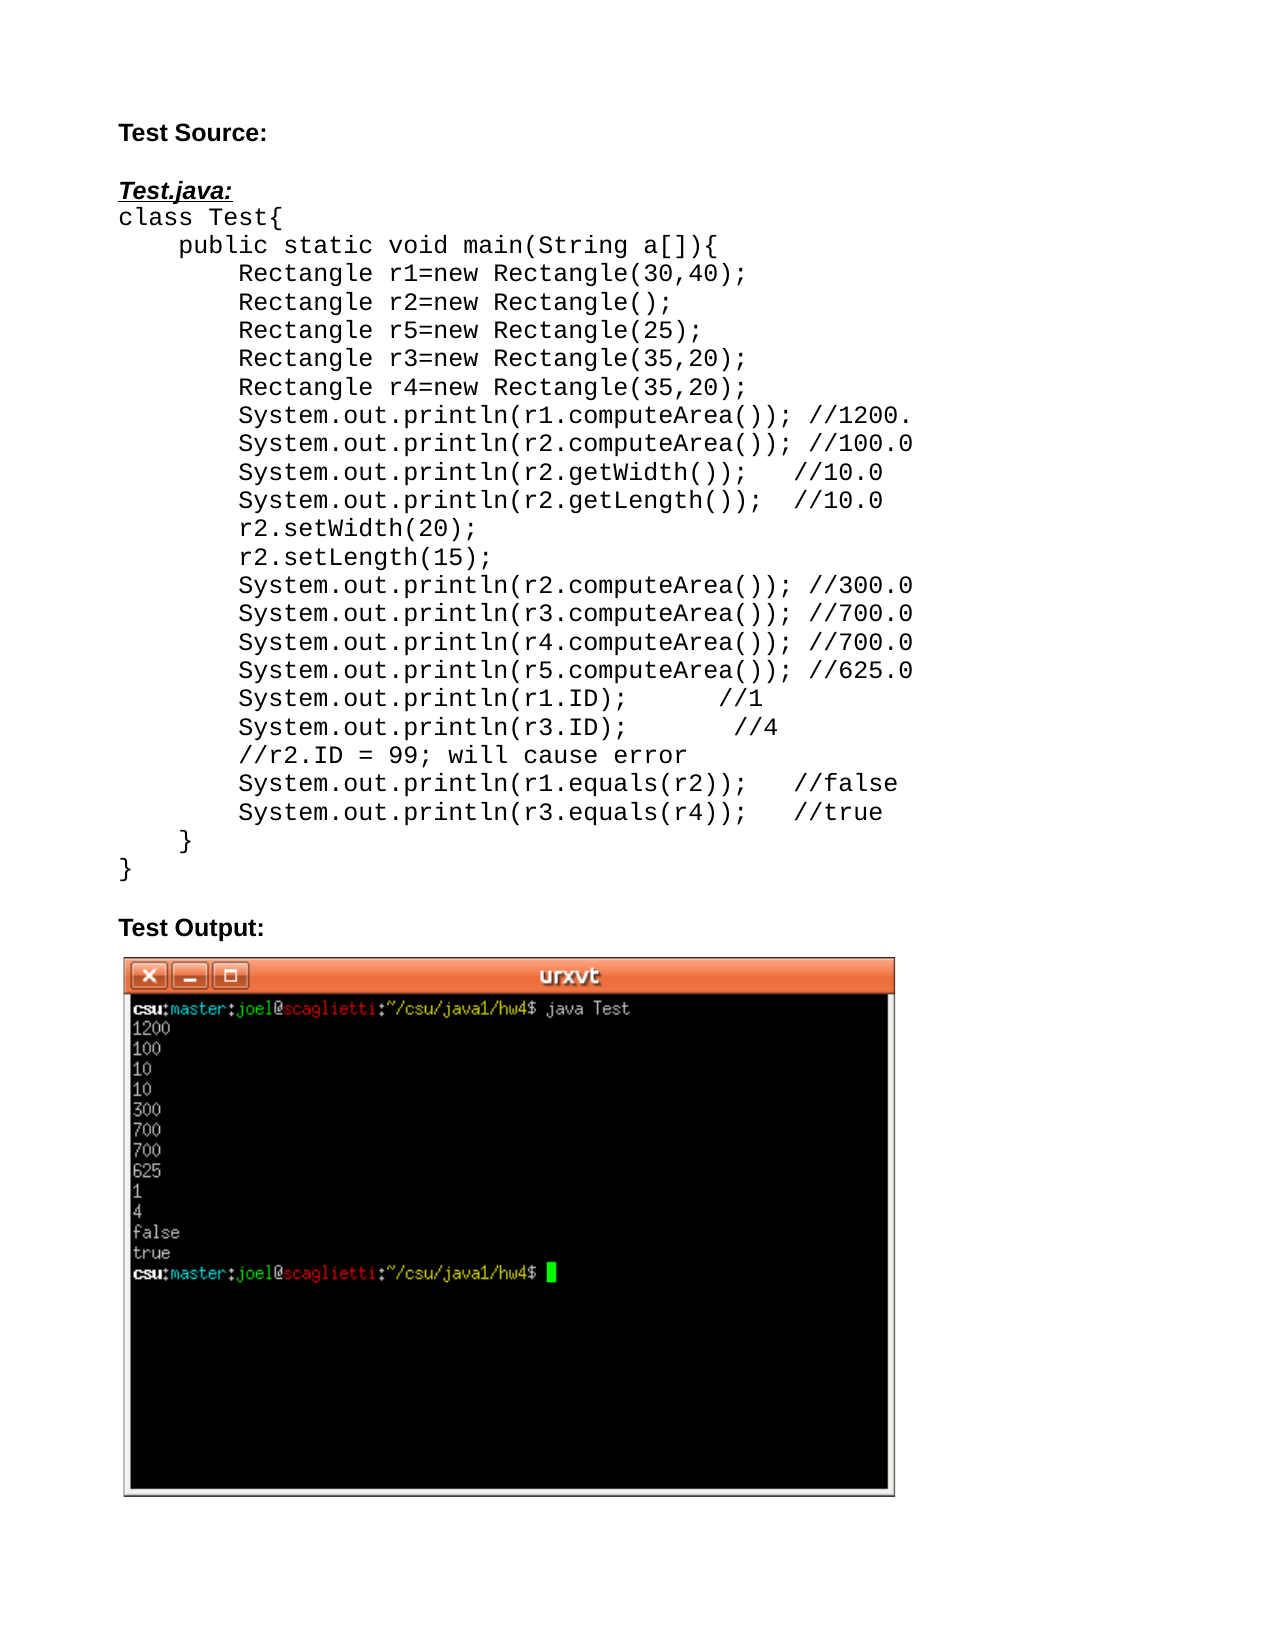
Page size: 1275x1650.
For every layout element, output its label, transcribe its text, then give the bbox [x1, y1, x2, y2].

text System.out.println(r3.equals(r4)); //true [118, 799, 1157, 828]
text Test Source: [118, 118, 1157, 147]
text Rectangle r1=new Rectangle(30,40); [118, 261, 1157, 289]
text Rectangle r3=new Rectangle(35,20); [118, 346, 1157, 374]
text Rectangle r4=new Rectangle(35,20); [118, 374, 1157, 403]
text System.out.println(r1.equals(r2)); //false [118, 771, 1157, 799]
text r2.setLength(15); [118, 544, 1157, 573]
text System.out.println(r5.computeArea()); //625.0 [118, 658, 1157, 686]
text public static void main(String a[]){ [118, 233, 1157, 261]
text //r2.ID = 99; will cause error [118, 743, 1157, 771]
text System.out.println(r2.computeArea()); //100.0 [118, 431, 1157, 459]
text r2.setWidth(20); [118, 516, 1157, 544]
picture [123, 957, 896, 1497]
text Test Output: [118, 913, 1157, 942]
text Test.java: [118, 176, 1157, 204]
text class Test{ [118, 204, 1157, 233]
text Rectangle r5=new Rectangle(25); [118, 318, 1157, 346]
text } [118, 828, 1157, 856]
text System.out.println(r1.computeArea()); //1200. [118, 403, 1157, 431]
text } [118, 856, 1157, 884]
text System.out.println(r4.computeArea()); //700.0 [118, 629, 1157, 658]
text System.out.println(r2.computeArea()); //300.0 [118, 573, 1157, 601]
text System.out.println(r3.computeArea()); //700.0 [118, 601, 1157, 629]
text System.out.println(r2.getWidth()); //10.0 [118, 459, 1157, 488]
text System.out.println(r1.ID); //1 [118, 686, 1157, 714]
text System.out.println(r3.ID); //4 [118, 714, 1157, 743]
text System.out.println(r2.getLength()); //10.0 [118, 488, 1157, 516]
text Rectangle r2=new Rectangle(); [118, 289, 1157, 318]
